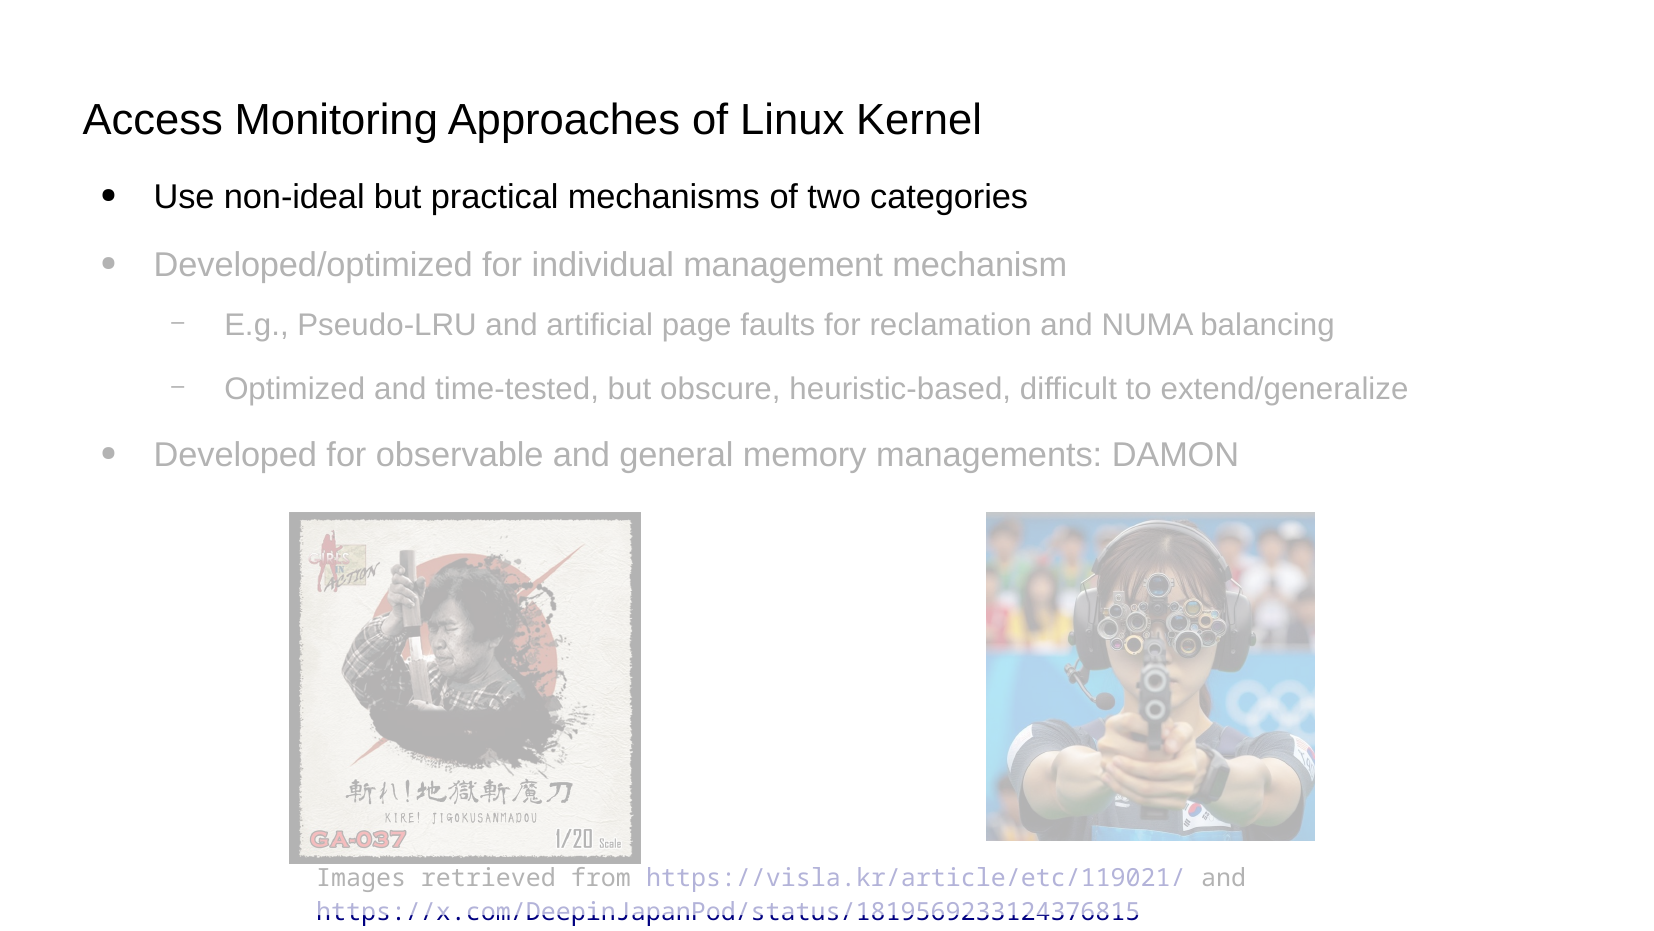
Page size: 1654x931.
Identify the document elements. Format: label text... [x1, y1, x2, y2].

text_box [75, 234, 1471, 916]
text_box Images retrieved from https://visla.kr/article/etc/119021/ and https://x.com/DeepinJapanPod/status/1819569233124376815 [301, 852, 1654, 931]
title Access Monitoring Approaches of Linux Kernel [82, 81, 1571, 157]
list Use non-ideal but practical mechanisms of two categories Developed/optimized for individual management mechanism E.g., Pseudo-LRU and artificial page faults for reclamation and NUMA balancing Optimized and time-tested, but obscure, heuristic-based, difficult to extend/generalize Developed for observable and general memory managements: DAMON [82, 177, 1571, 833]
